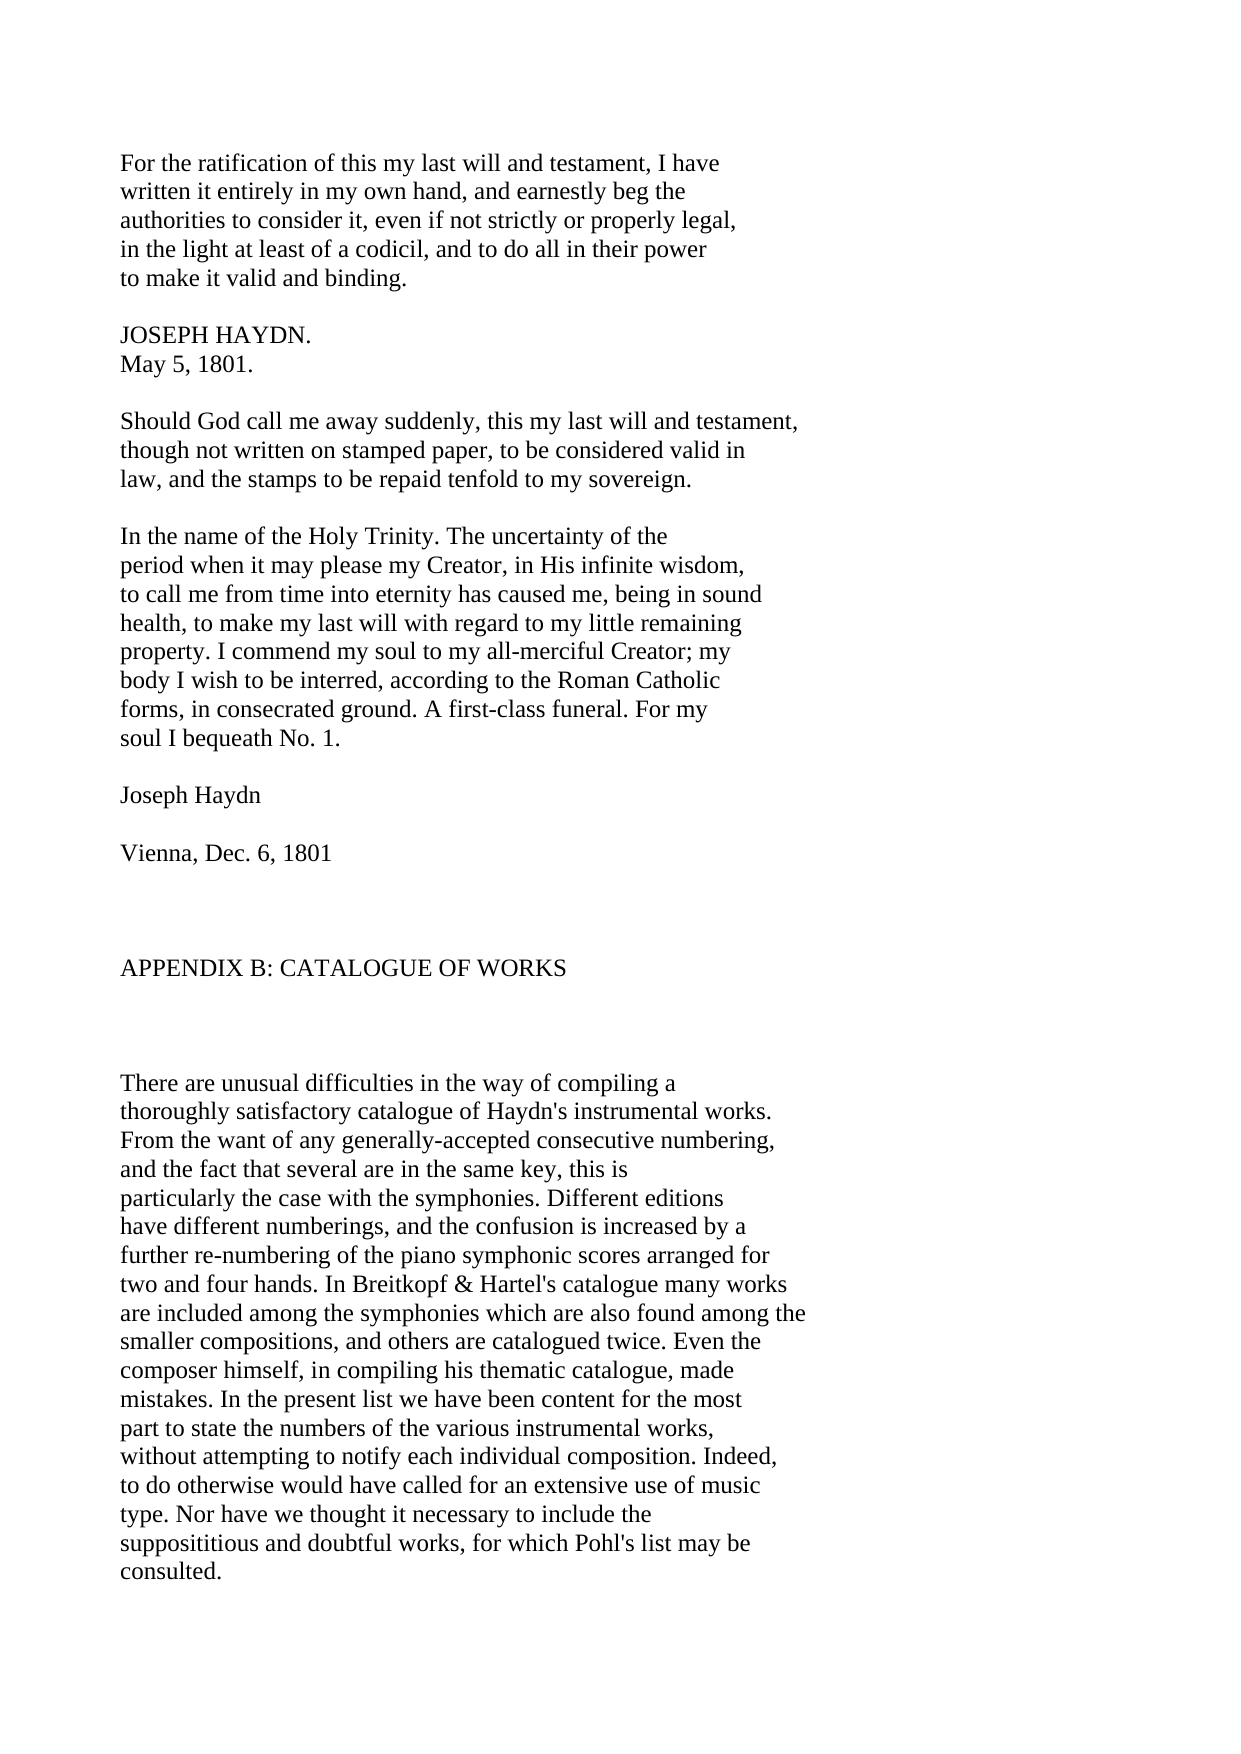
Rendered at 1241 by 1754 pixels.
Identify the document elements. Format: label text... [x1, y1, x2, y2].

text health, to make my last will with regard to my little remaining [120, 608, 1120, 636]
text to call me from time into eternity has caused me, being in sound [120, 579, 1120, 608]
text have different numberings, and the confusion is increased by a [120, 1211, 1120, 1240]
text property. I commend my soul to my all-merciful Creator; my [120, 636, 1120, 665]
text In the name of the Holy Trinity. The uncertainty of the [120, 521, 1120, 550]
text period when it may please my Creator, in His infinite wisdom, [120, 550, 1120, 579]
text smaller compositions, and others are catalogued twice. Even the [120, 1326, 1120, 1355]
text Should God call me away suddenly, this my last will and testament, [120, 406, 1120, 435]
text authorities to consider it, even if not strictly or properly legal, [120, 205, 1120, 234]
text in the light at least of a codicil, and to do all in their power [120, 234, 1120, 263]
text though not written on stamped paper, to be considered valid in [120, 435, 1120, 464]
text to make it valid and binding. [120, 263, 1120, 291]
text APPENDIX B: CATALOGUE OF WORKS [120, 953, 1120, 981]
text to do otherwise would have called for an extensive use of music [120, 1470, 1120, 1499]
text thoroughly satisfactory catalogue of Haydn's instrumental works. [120, 1096, 1120, 1125]
text mistakes. In the present list we have been content for the most [120, 1384, 1120, 1413]
text forms, in consecrated ground. A first-class funeral. For my [120, 694, 1120, 723]
text From the want of any generally-accepted consecutive numbering, [120, 1125, 1120, 1154]
text further re-numbering of the piano symphonic scores arranged for [120, 1240, 1120, 1269]
text consulted. [120, 1556, 1120, 1585]
text two and four hands. In Breitkopf & Hartel's catalogue many works [120, 1269, 1120, 1298]
text are included among the symphonies which are also found among the [120, 1298, 1120, 1326]
text body I wish to be interred, according to the Roman Catholic [120, 665, 1120, 694]
text particularly the case with the symphonies. Different editions [120, 1183, 1120, 1211]
text Vienna, Dec. 6, 1801 [120, 838, 1120, 866]
text JOSEPH HAYDN. [120, 320, 1120, 349]
text soul I bequeath No. 1. [120, 723, 1120, 751]
text For the ratification of this my last will and testament, I have [120, 148, 1120, 176]
text without attempting to notify each individual composition. Indeed, [120, 1441, 1120, 1470]
text composer himself, in compiling his thematic catalogue, made [120, 1355, 1120, 1384]
text law, and the stamps to be repaid tenfold to my sovereign. [120, 464, 1120, 493]
text part to state the numbers of the various instrumental works, [120, 1413, 1120, 1441]
text type. Nor have we thought it necessary to include the [120, 1499, 1120, 1528]
text May 5, 1801. [120, 349, 1120, 378]
text written it entirely in my own hand, and earnestly beg the [120, 176, 1120, 205]
text and the fact that several are in the same key, this is [120, 1154, 1120, 1183]
text Joseph Haydn [120, 780, 1120, 809]
text There are unusual difficulties in the way of compiling a [120, 1068, 1120, 1096]
text supposititious and doubtful works, for which Pohl's list may be [120, 1528, 1120, 1556]
